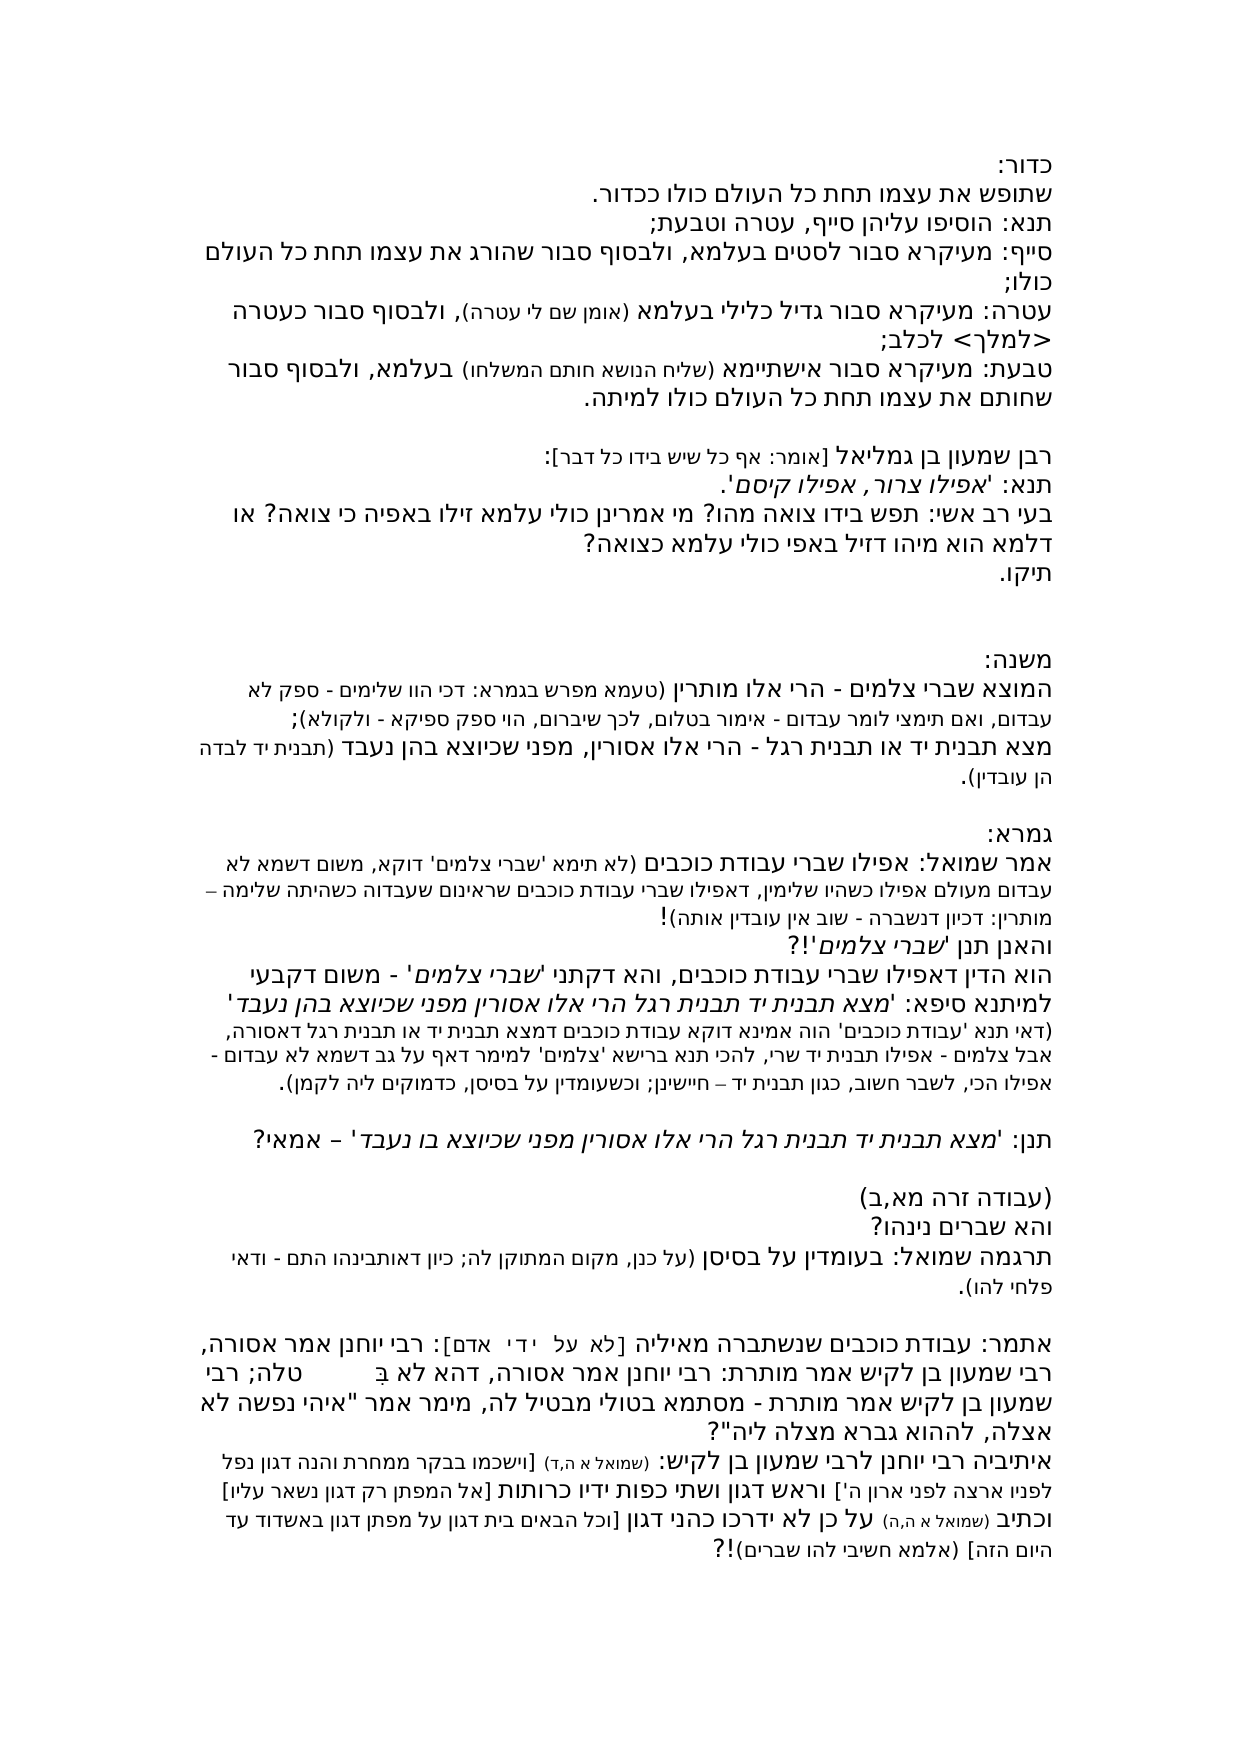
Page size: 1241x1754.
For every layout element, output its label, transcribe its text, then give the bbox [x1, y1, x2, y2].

text כדור: [187, 150, 1053, 179]
text סייף: מעיקרא סבור לסטים בעלמא, ולבסוף סבור שהורג את עצמו תחת כל העולם כולו; [187, 237, 1053, 296]
text תנן: 'מצא תבנית יד תבנית רגל הרי אלו אסורין מפני שכיוצא בו נעבד' – אמאי? [187, 1126, 1053, 1155]
text תנא: 'אפילו צרור, אפילו קיסם'. [187, 471, 1053, 500]
text בעי רב אשי: תפש בידו צואה מהו? מי אמרינן כולי עלמא זילו באפיה כי צואה? או דלמא הוא מיהו דזיל באפי כולי עלמא כצואה? [187, 500, 1053, 558]
text גמרא: [187, 819, 1053, 848]
text אתמר: עבודת כוכבים שנשתברה מאיליה [לא על ידי אדם]: רבי יוחנן אמר אסורה, רבי שמעון בן לקיש אמר מותרת: רבי יוחנן אמר אסורה, דהא לא בִּ טלה; רבי שמעון בן לקיש אמר מותרת - מסתמא בטולי מבטיל לה, מימר אמר "איהי נפשה לא אצלה, לההוא גברא מצלה ליה"? [187, 1329, 1053, 1446]
text תיקו. [187, 558, 1053, 587]
text שתופש את עצמו תחת כל העולם כולו ככדור. [187, 179, 1053, 208]
text (עבודה זרה מא,ב) [187, 1183, 1053, 1213]
text משנה: [187, 645, 1053, 674]
text והאנן תנן 'שברי צלמים'!? [187, 931, 1053, 960]
text טבעת: מעיקרא סבור אישתיימא (שליח הנושא חותם המשלחו) בעלמא, ולבסוף סבור שחותם את עצמו תחת כל העולם כולו למיתה. [187, 354, 1053, 413]
text מצא תבנית יד או תבנית רגל - הרי אלו אסורין, מפני שכיוצא בהן נעבד (תבנית יד לבדה הן עובדין). [187, 732, 1053, 791]
text המוצא שברי צלמים - הרי אלו מותרין (טעמא מפרש בגמרא: דכי הוו שלימים - ספק לא עבדום, ואם תימצי לומר עבדום - אימור בטלום, לכך שיברום, הוי ספק ספיקא - ולקולא); [187, 674, 1053, 732]
text אמר שמואל: אפילו שברי עבודת כוכבים (לא תימא 'שברי צלמים' דוקא, משום דשמא לא עבדום מעולם אפילו כשהיו שלימין, דאפילו שברי עבודת כוכבים שראינום שעבדוה כשהיתה שלימה – מותרין: דכיון דנשברה - שוב אין עובדין אותה)! [187, 848, 1053, 931]
text תנא: הוסיפו עליהן סייף, עטרה וטבעת; [187, 208, 1053, 237]
text איתיביה רבי יוחנן לרבי שמעון בן לקיש: (שמואל א ה,ד) [וישכמו בבקר ממחרת והנה דגון נפל לפניו ארצה לפני ארון ה'] וראש דגון ושתי כפות ידיו כרותות [אל המפתן רק דגון נשאר עליו] וכתיב (שמואל א ה,ה) על כן לא ידרכו כהני דגון [וכל הבאים בית דגון על מפתן דגון באשדוד עד היום הזה] (אלמא חשיבי להו שברים)!? [187, 1446, 1053, 1563]
text הוא הדין דאפילו שברי עבודת כוכבים, והא דקתני 'שברי צלמים' - משום דקבעי למיתנא סיפא: 'מצא תבנית יד תבנית רגל הרי אלו אסורין מפני שכיוצא בהן נעבד' (דאי תנא 'עבודת כוכבים' הוה אמינא דוקא עבודת כוכבים דמצא תבנית יד או תבנית רגל דאסורה, אבל צלמים - אפילו תבנית יד שרי, להכי תנא ברישא 'צלמים' למימר דאף על גב דשמא לא עבדום - אפילו הכי, לשבר חשוב, כגון תבנית יד – חיישינן; וכשעומדין על בסיסן, כדמוקים ליה לקמן). [187, 960, 1053, 1097]
text רבן שמעון בן גמליאל [אומר: אף כל שיש בידו כל דבר]: [187, 441, 1053, 471]
text והא שברים נינהו? [187, 1213, 1053, 1242]
text עטרה: מעיקרא סבור גדיל כלילי בעלמא (אומן שם לי עטרה), ולבסוף סבור כעטרה <למלך> לכלב; [187, 296, 1053, 354]
text תרגמה שמואל: בעומדין על בסיסן (על כנן, מקום המתוקן לה; כיון דאותבינהו התם - ודאי פלחי להו). [187, 1242, 1053, 1300]
